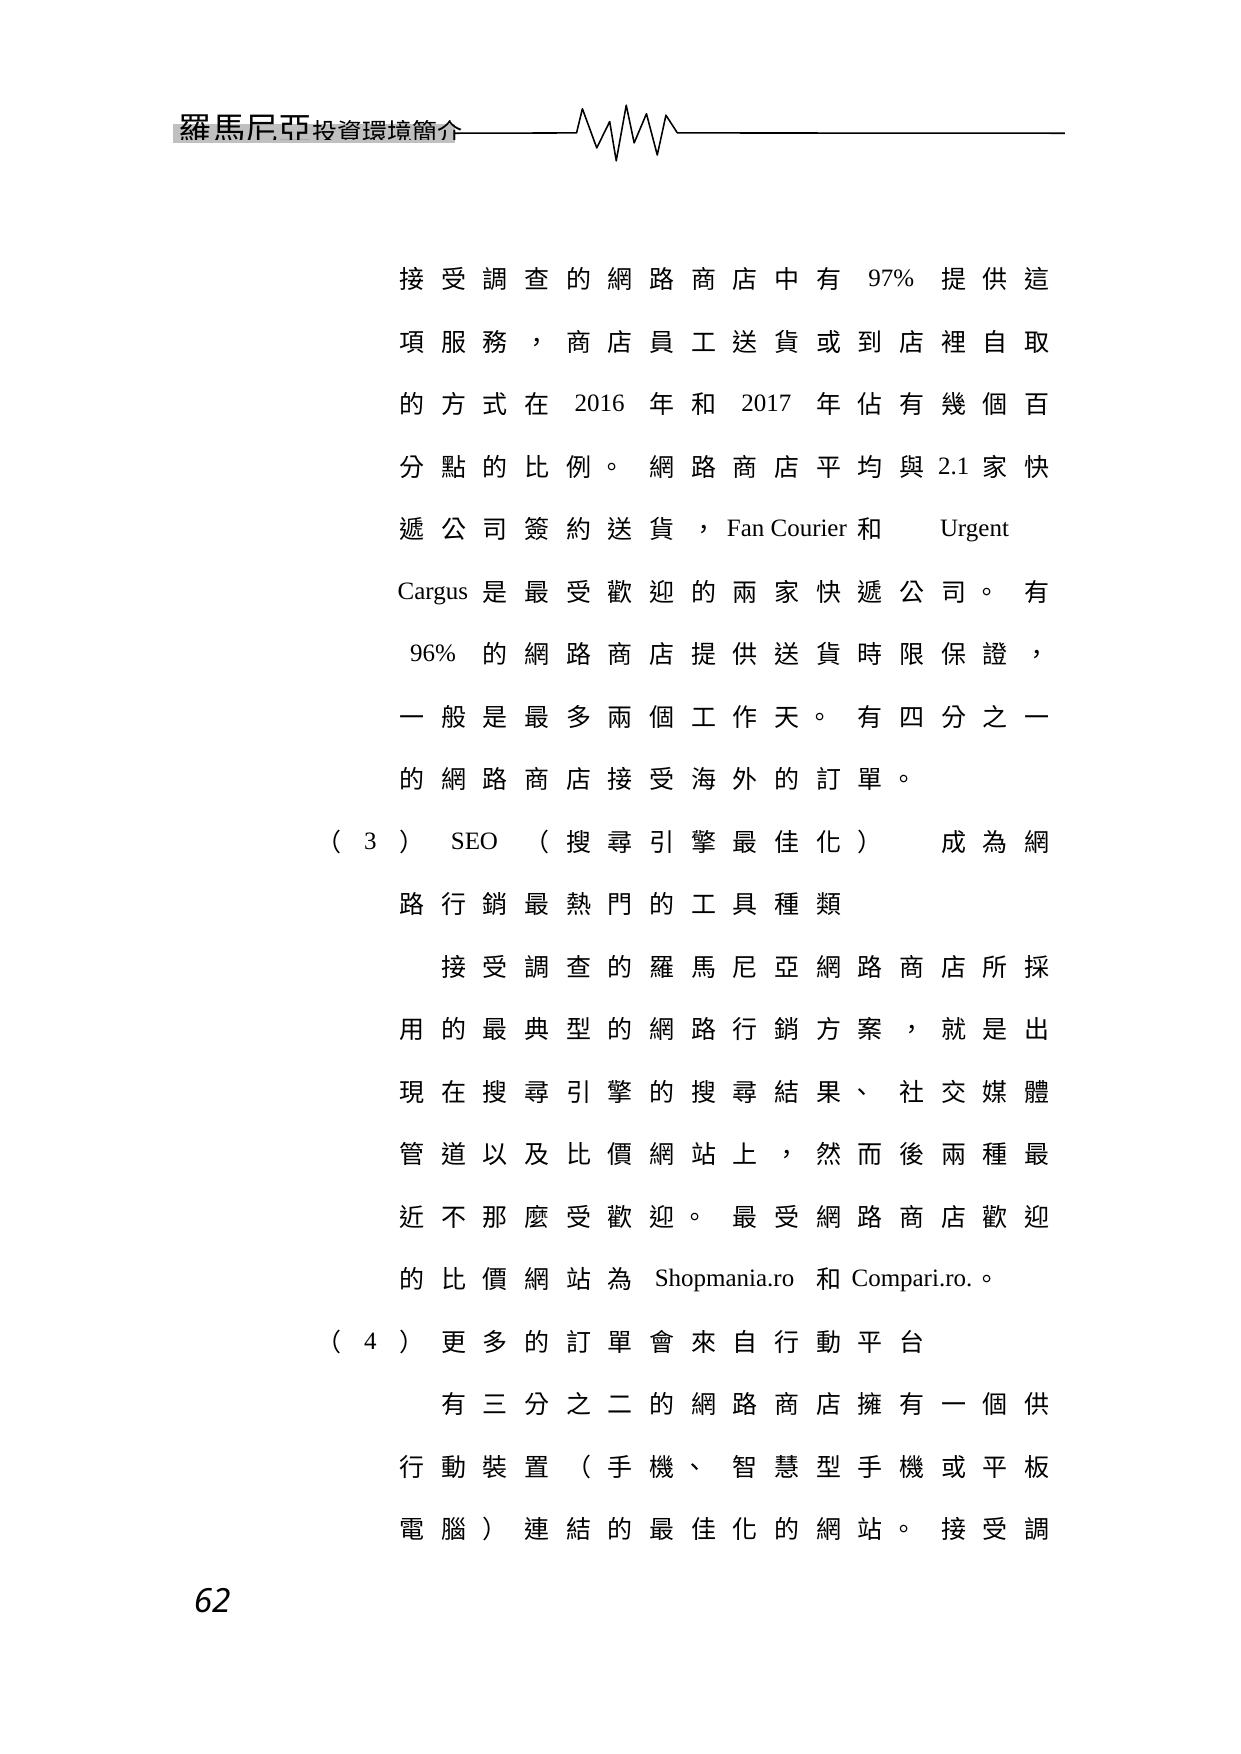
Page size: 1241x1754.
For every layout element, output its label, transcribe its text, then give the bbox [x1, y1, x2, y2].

text （3）SEO（搜尋引擎最佳化） 成為網路行銷最熱門的工具種類 [306, 799, 1058, 924]
text 接受調查的羅馬尼亞網路商店所採用的最典型的網路行銷方案，就是出現在搜尋引擎的搜尋結果、社交媒體管道以及比價網站上，然而後兩種最近不那麼受歡迎。最受網路商店歡迎的比價網站為Shopmania.ro和Compari.ro.。 [367, 924, 1058, 1299]
text 接受調查的網路商店中有97%提供這項服務，商店員工送貨或到店裡自取的方式在2016年和2017年佔有幾個百分點的比例。網路商店平均與2.1家快遞公司簽約送貨，Fan Courier和 Urgent Cargus是最受歡迎的兩家快遞公司。有96%的網路商店提供送貨時限保證，一般是最多兩個工作天。有四分之一的網路商店接受海外的訂單。 [367, 236, 1058, 799]
text 有三分之二的網路商店擁有一個供行動裝置（手機、智慧型手機或平板電腦）連結的最佳化的網站。接受調 [367, 1361, 1058, 1549]
text （4）更多的訂單會來自行動平台 [306, 1299, 1058, 1361]
